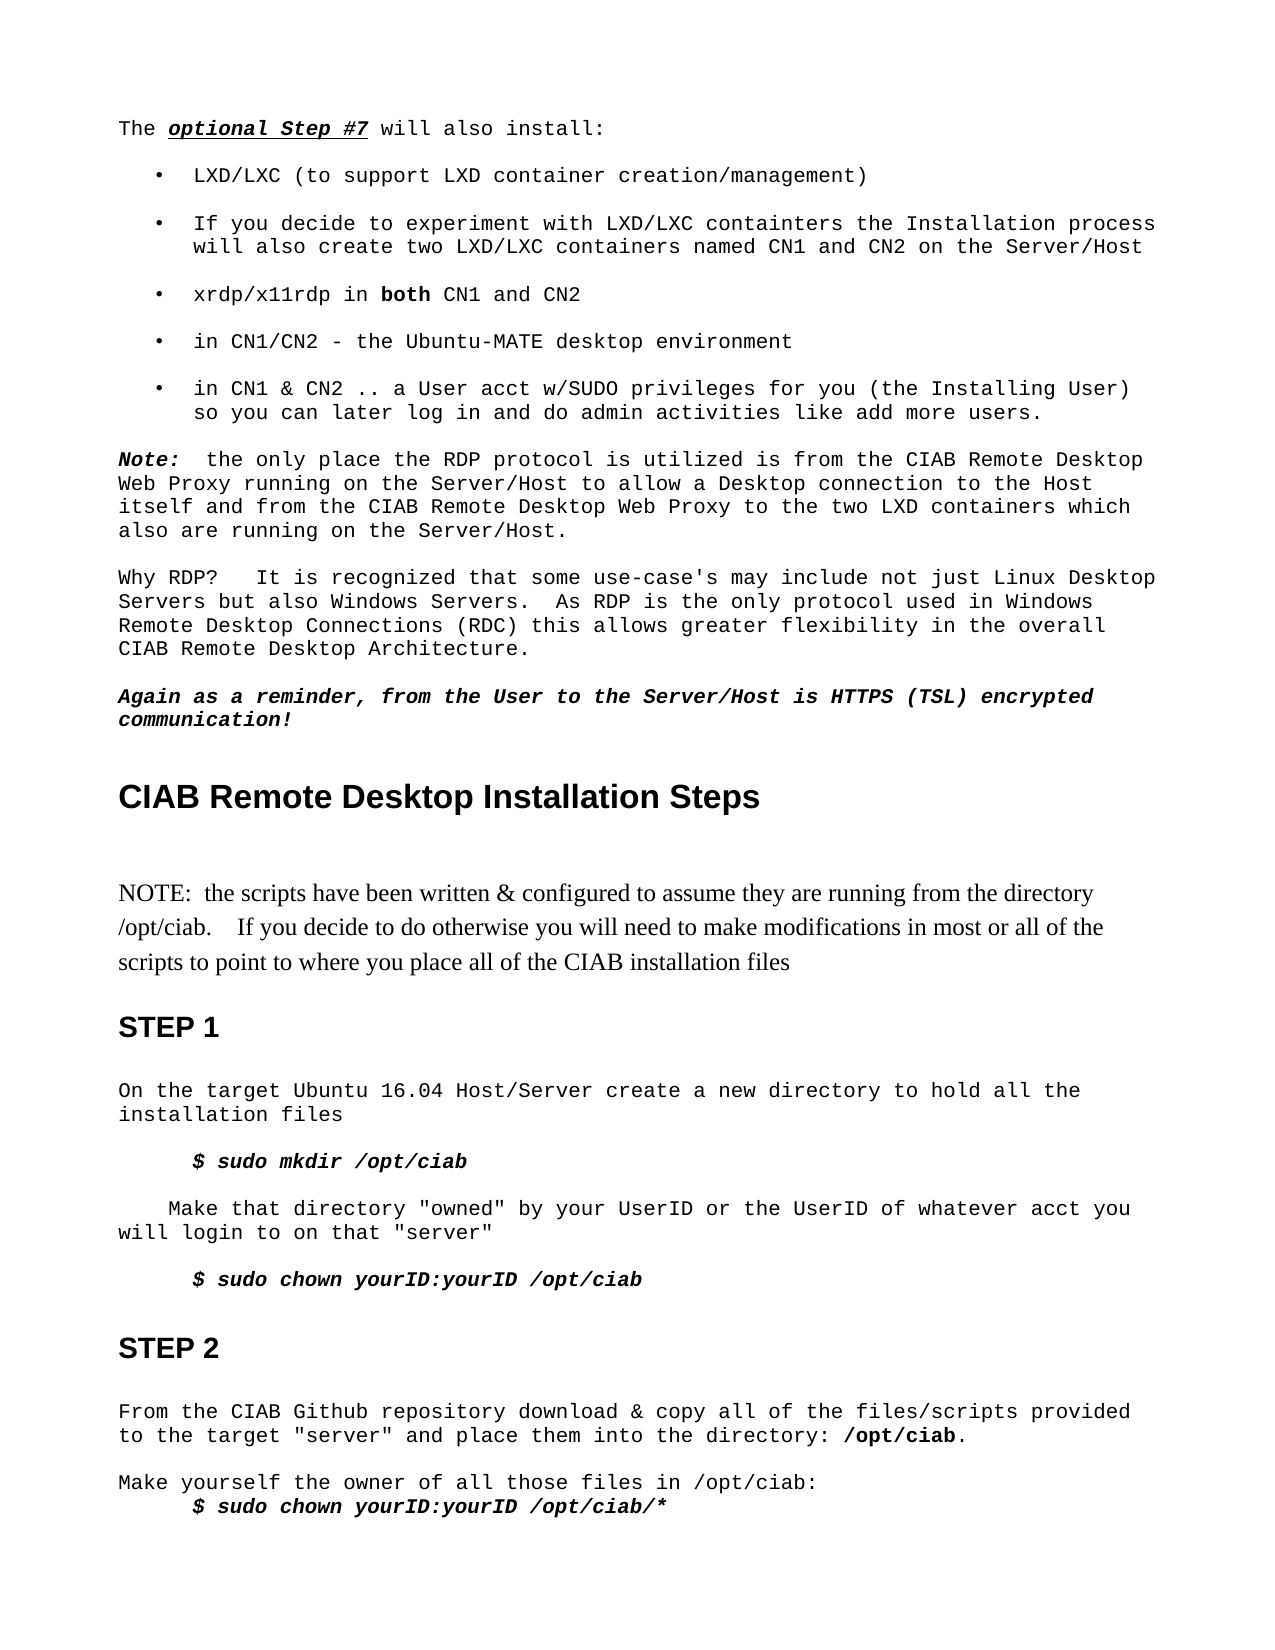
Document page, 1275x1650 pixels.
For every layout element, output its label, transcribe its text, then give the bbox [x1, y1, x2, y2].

text $ sudo chown yourID:yourID /opt/ciab [192, 1269, 1157, 1293]
text Make yourself the owner of all those files in /opt/ciab: [118, 1472, 1157, 1496]
text Make that directory "owned" by your UserID or the UserID of whatever acct you will login to on that "server" [118, 1198, 1157, 1246]
subtitle CIAB Remote Desktop Installation Steps [118, 777, 1157, 816]
subtitle STEP 1 [118, 1010, 1157, 1044]
text Again as a reminder, from the User to the Server/Host is HTTPS (TSL) encrypted communication! [118, 686, 1157, 733]
list xrdp/x11rdp in both CN1 and CN2 [156, 284, 1157, 307]
text On the target Ubuntu 16.04 Host/Server create a new directory to hold all the installation files [118, 1080, 1157, 1127]
subtitle STEP 2 [118, 1331, 1157, 1365]
text Note: the only place the RDP protocol is utilized is from the CIAB Remote Desktop Web Proxy running on the Server/Host to allow a Desktop connection to the Host itself and from the CIAB Remote Desktop Web Proxy to the two LXD containers which also are running on the Server/Host. [118, 449, 1157, 544]
list in CN1/CN2 - the Ubuntu-MATE desktop environment [156, 331, 1157, 354]
text $ sudo mkdir /opt/ciab [192, 1151, 1157, 1175]
text NOTE: the scripts have been written & configured to assume they are running from the directory /opt/ciab. If you decide to do otherwise you will need to make modifications in most or all of the scripts to point to where you place all of the CIAB installation files [118, 878, 1157, 975]
text Why RDP? It is recognized that some use-case's may include not just Linux Desktop Servers but also Windows Servers. As RDP is the only protocol used in Windows Remote Desktop Connections (RDC) this allows greater flexibility in the overall CIAB Remote Desktop Architecture. [118, 567, 1157, 662]
list in CN1 & CN2 .. a User acct w/SUDO privileges for you (the Installing User) so you can later log in and do admin activities like add more users. [156, 378, 1157, 426]
text The optional Step #7 will also install: [118, 118, 1157, 142]
list If you decide to experiment with LXD/LXC containters the Installation process will also create two LXD/LXC containers named CN1 and CN2 on the Server/Host [156, 213, 1157, 260]
text $ sudo chown yourID:yourID /opt/ciab/* [192, 1496, 1157, 1519]
list LXD/LXC (to support LXD container creation/management) [156, 165, 1157, 189]
text From the CIAB Github repository download & copy all of the files/scripts provided to the target "server" and place them into the directory: /opt/ciab. [118, 1401, 1157, 1448]
